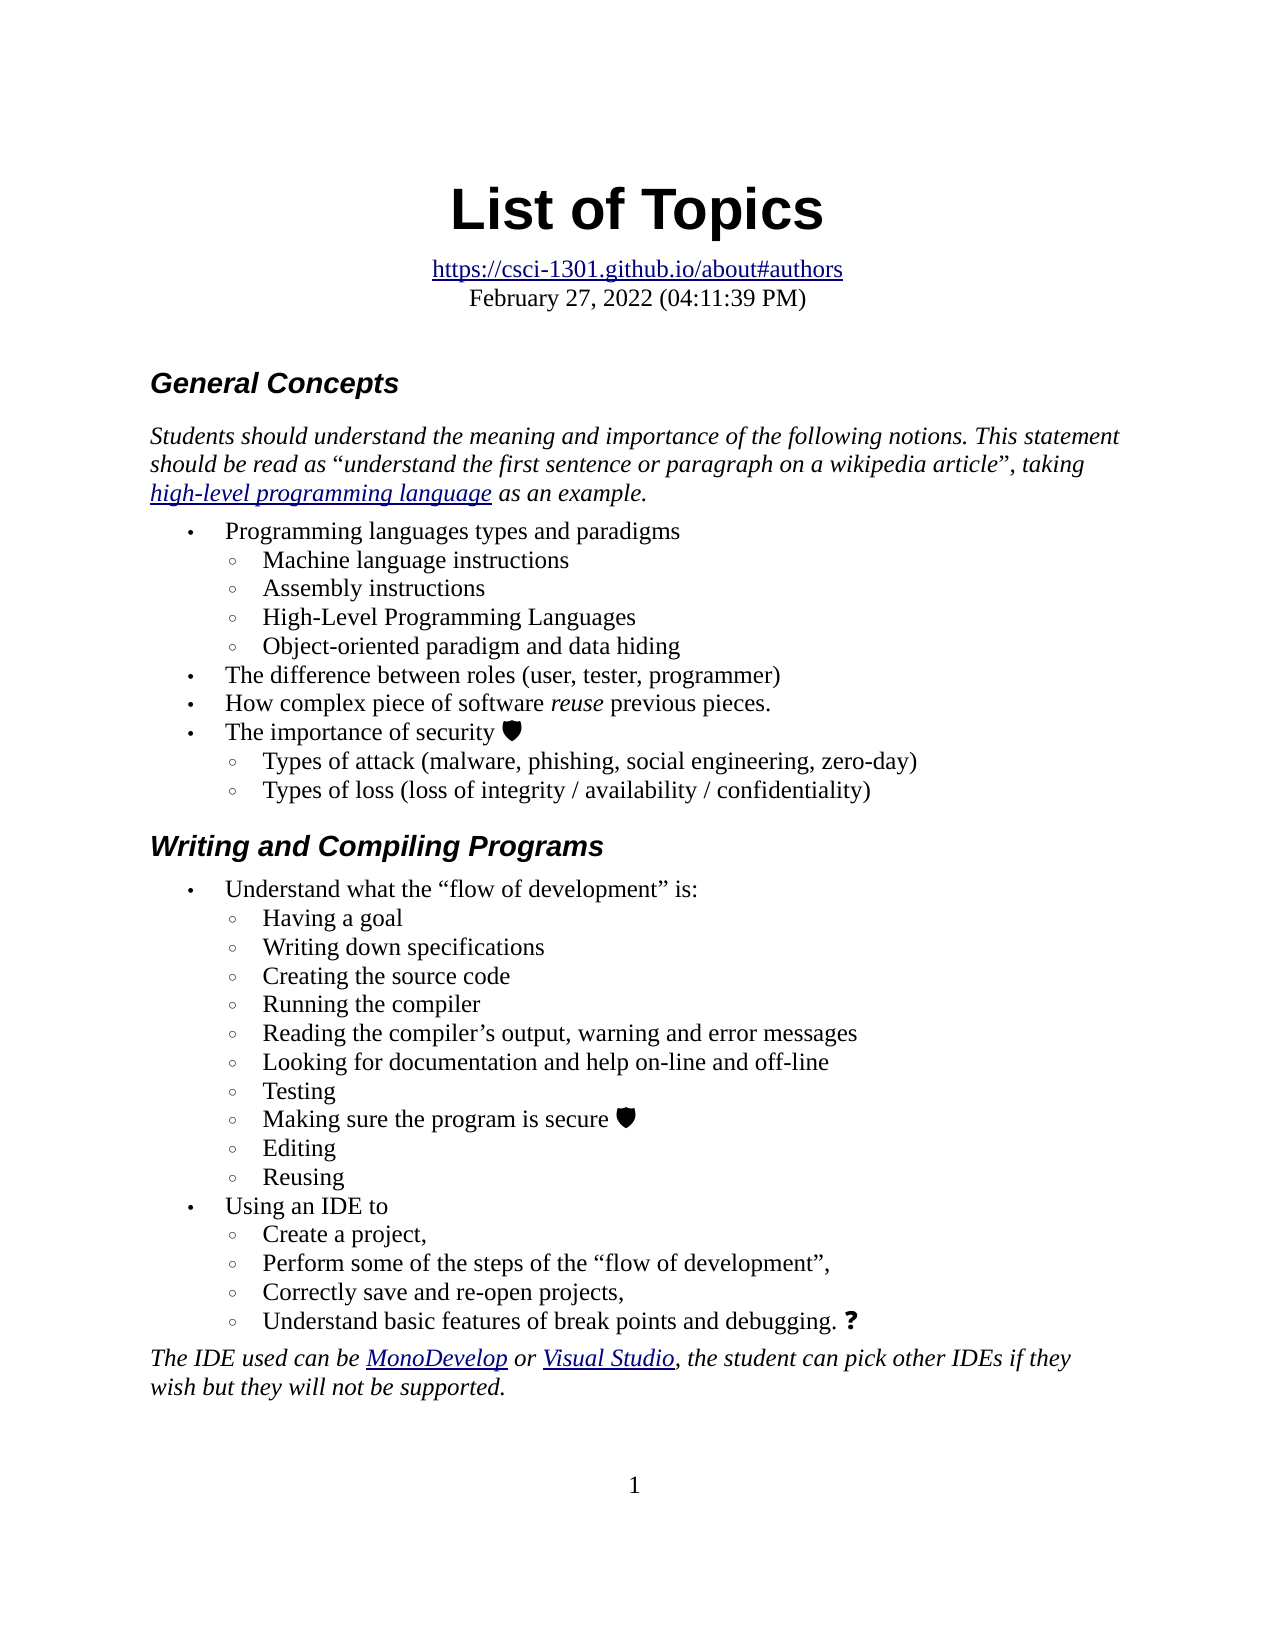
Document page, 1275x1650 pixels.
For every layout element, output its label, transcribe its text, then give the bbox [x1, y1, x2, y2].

text The IDE used can be MonoDevelop or Visual Studio, the student can pick other IDEs if they wish but they will not be supported. [150, 1343, 1125, 1401]
list Types of loss (loss of integrity / availability / confidentiality) [225, 775, 1125, 803]
list Editing [225, 1133, 1125, 1162]
list How complex piece of software reuse previous pieces. [187, 688, 1125, 717]
list Looking for documentation and help on-line and off-line [225, 1047, 1125, 1076]
text Students should understand the meaning and importance of the following notions. This statement should be read as “understand the first sentence or paragraph on a wikipedia article”, taking high-level programming language as an example. [150, 421, 1125, 507]
list Assembly instructions [225, 573, 1125, 602]
list Running the compiler [225, 989, 1125, 1018]
list Object-oriented paradigm and data hiding [225, 631, 1125, 660]
list Machine language instructions [225, 545, 1125, 573]
list Testing [225, 1076, 1125, 1104]
list Having a goal [225, 903, 1125, 932]
list Understand what the “flow of development” is: [187, 874, 1125, 903]
list Perform some of the steps of the “flow of development”, [225, 1248, 1125, 1277]
title List of Topics [150, 175, 1125, 242]
list Types of attack (malware, phishing, social engineering, zero-day) [225, 746, 1125, 775]
list The difference between roles (user, tester, programmer) [187, 660, 1125, 688]
list The importance of security 🛡️ [187, 717, 1125, 746]
list Reading the compiler’s output, warning and error messages [225, 1018, 1125, 1047]
list Using an IDE to [187, 1191, 1125, 1219]
text February 27, 2022 (04:11:39 PM) [150, 283, 1125, 312]
list Making sure the program is secure 🛡️ [225, 1104, 1125, 1133]
list Programming languages types and paradigms [187, 516, 1125, 545]
list Creating the source code [225, 961, 1125, 989]
list Understand basic features of break points and debugging. ❓ [225, 1306, 1125, 1334]
list Writing down specifications [225, 932, 1125, 961]
subtitle Writing and Compiling Programs [150, 828, 1125, 862]
list Reusing [225, 1162, 1125, 1191]
text https://csci-1301.github.io/about#authors [150, 254, 1125, 283]
list Create a project, [225, 1219, 1125, 1248]
list High-Level Programming Languages [225, 602, 1125, 631]
list Correctly save and re-open projects, [225, 1277, 1125, 1306]
subtitle General Concepts [150, 366, 1125, 399]
